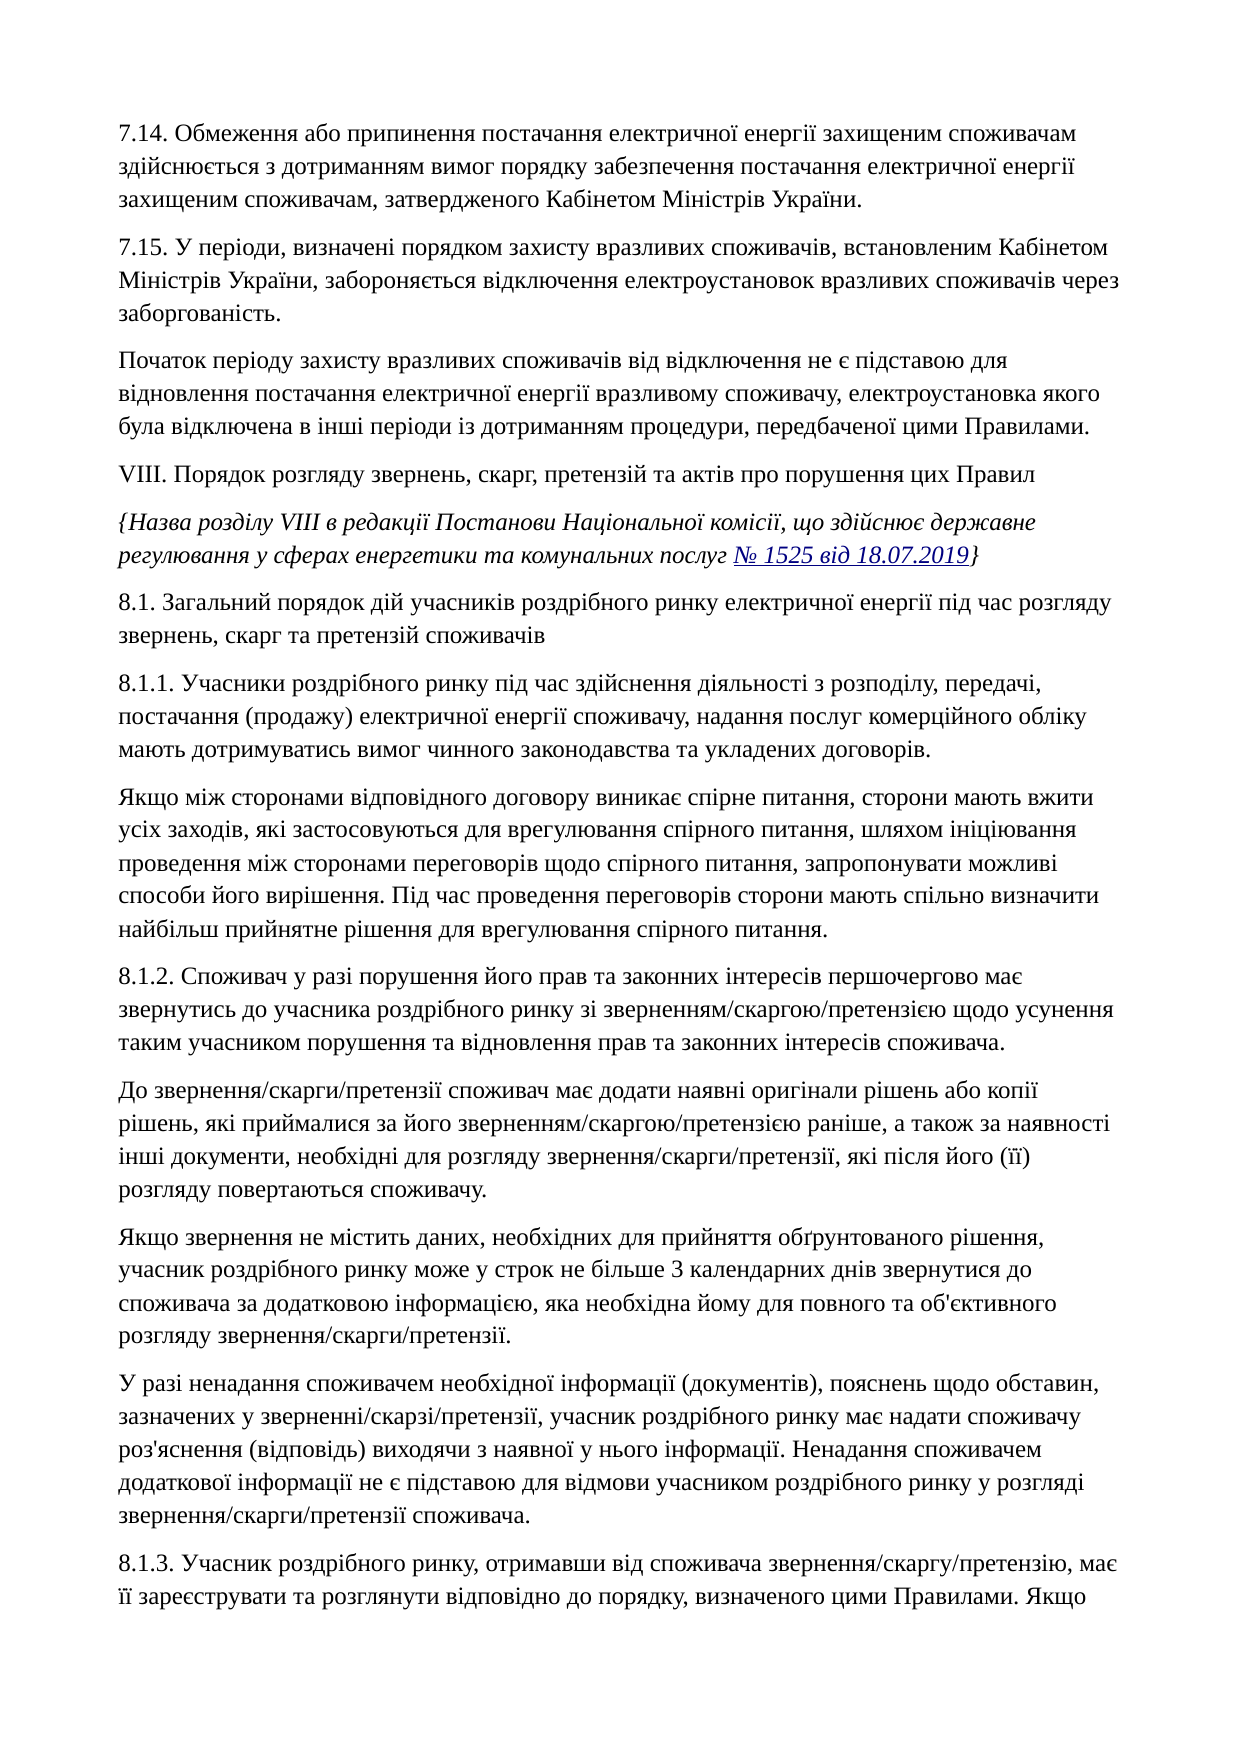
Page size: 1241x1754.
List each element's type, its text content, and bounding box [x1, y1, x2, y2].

text 7.14. Обмеження або припинення постачання електричної енергії захищеним споживачам здійснюється з дотриманням вимог порядку забезпечення постачання електричної енергії захищеним споживачам, затвердженого Кабінетом Міністрів України. [118, 118, 1122, 213]
text Якщо звернення не містить даних, необхідних для прийняття обґрунтованого рішення, учасник роздрібного ринку може у строк не більше 3 календарних днів звернутися до споживача за додатковою інформацією, яка необхідна йому для повного та об'єктивного розгляду звернення/скарги/претензії. [118, 1222, 1122, 1349]
text Якщо між сторонами відповідного договору виникає спірне питання, сторони мають вжити усіх заходів, які застосовуються для врегулювання спірного питання, шляхом ініціювання проведення між сторонами переговорів щодо спірного питання, запропонувати можливі способи його вирішення. Під час проведення переговорів сторони мають спільно визначити найбільш прийнятне рішення для врегулювання спірного питання. [118, 782, 1122, 942]
text VIII. Порядок розгляду звернень, скарг, претензій та актів про порушення цих Правил [118, 459, 1122, 488]
text {Назва розділу VIII в редакції Постанови Національної комісії, що здійснює державне регулювання у сферах енергетики та комунальних послуг № 1525 від 18.07.2019} [118, 507, 1122, 568]
text У разі ненадання споживачем необхідної інформації (документів), пояснень щодо обставин, зазначених у зверненні/скарзі/претензії, учасник роздрібного ринку має надати споживачу роз'яснення (відповідь) виходячи з наявної у нього інформації. Ненадання споживачем додаткової інформації не є підставою для відмови учасником роздрібного ринку у розгляді звернення/скарги/претензії споживача. [118, 1368, 1122, 1529]
text 8.1.1. Учасники роздрібного ринку під час здійснення діяльності з розподілу, передачі, постачання (продажу) електричної енергії споживачу, надання послуг комерційного обліку мають дотримуватись вимог чинного законодавства та укладених договорів. [118, 668, 1122, 763]
text 8.1. Загальний порядок дій учасників роздрібного ринку електричної енергії під час розгляду звернень, скарг та претензій споживачів [118, 587, 1122, 649]
text До звернення/скарги/претензії споживач має додати наявні оригінали рішень або копії рішень, які приймалися за його зверненням/скаргою/претензією раніше, а також за наявності інші документи, необхідні для розгляду звернення/скарги/претензії, які після його (її) розгляду повертаються споживачу. [118, 1075, 1122, 1203]
text 8.1.3. Учасник роздрібного ринку, отримавши від споживача звернення/скаргу/претензію, має її зареєструвати та розглянути відповідно до порядку, визначеного цими Правилами. Якщо [118, 1548, 1122, 1610]
text 8.1.2. Споживач у разі порушення його прав та законних інтересів першочергово має звернутись до учасника роздрібного ринку зі зверненням/скаргою/претензією щодо усунення таким учасником порушення та відновлення прав та законних інтересів споживача. [118, 961, 1122, 1056]
text Початок періоду захисту вразливих споживачів від відключення не є підставою для відновлення постачання електричної енергії вразливому споживачу, електроустановка якого була відключена в інші періоди із дотриманням процедури, передбаченої цими Правилами. [118, 345, 1122, 440]
text 7.15. У періоди, визначені порядком захисту вразливих споживачів, встановленим Кабінетом Міністрів України, забороняється відключення електроустановок вразливих споживачів через заборгованість. [118, 232, 1122, 327]
